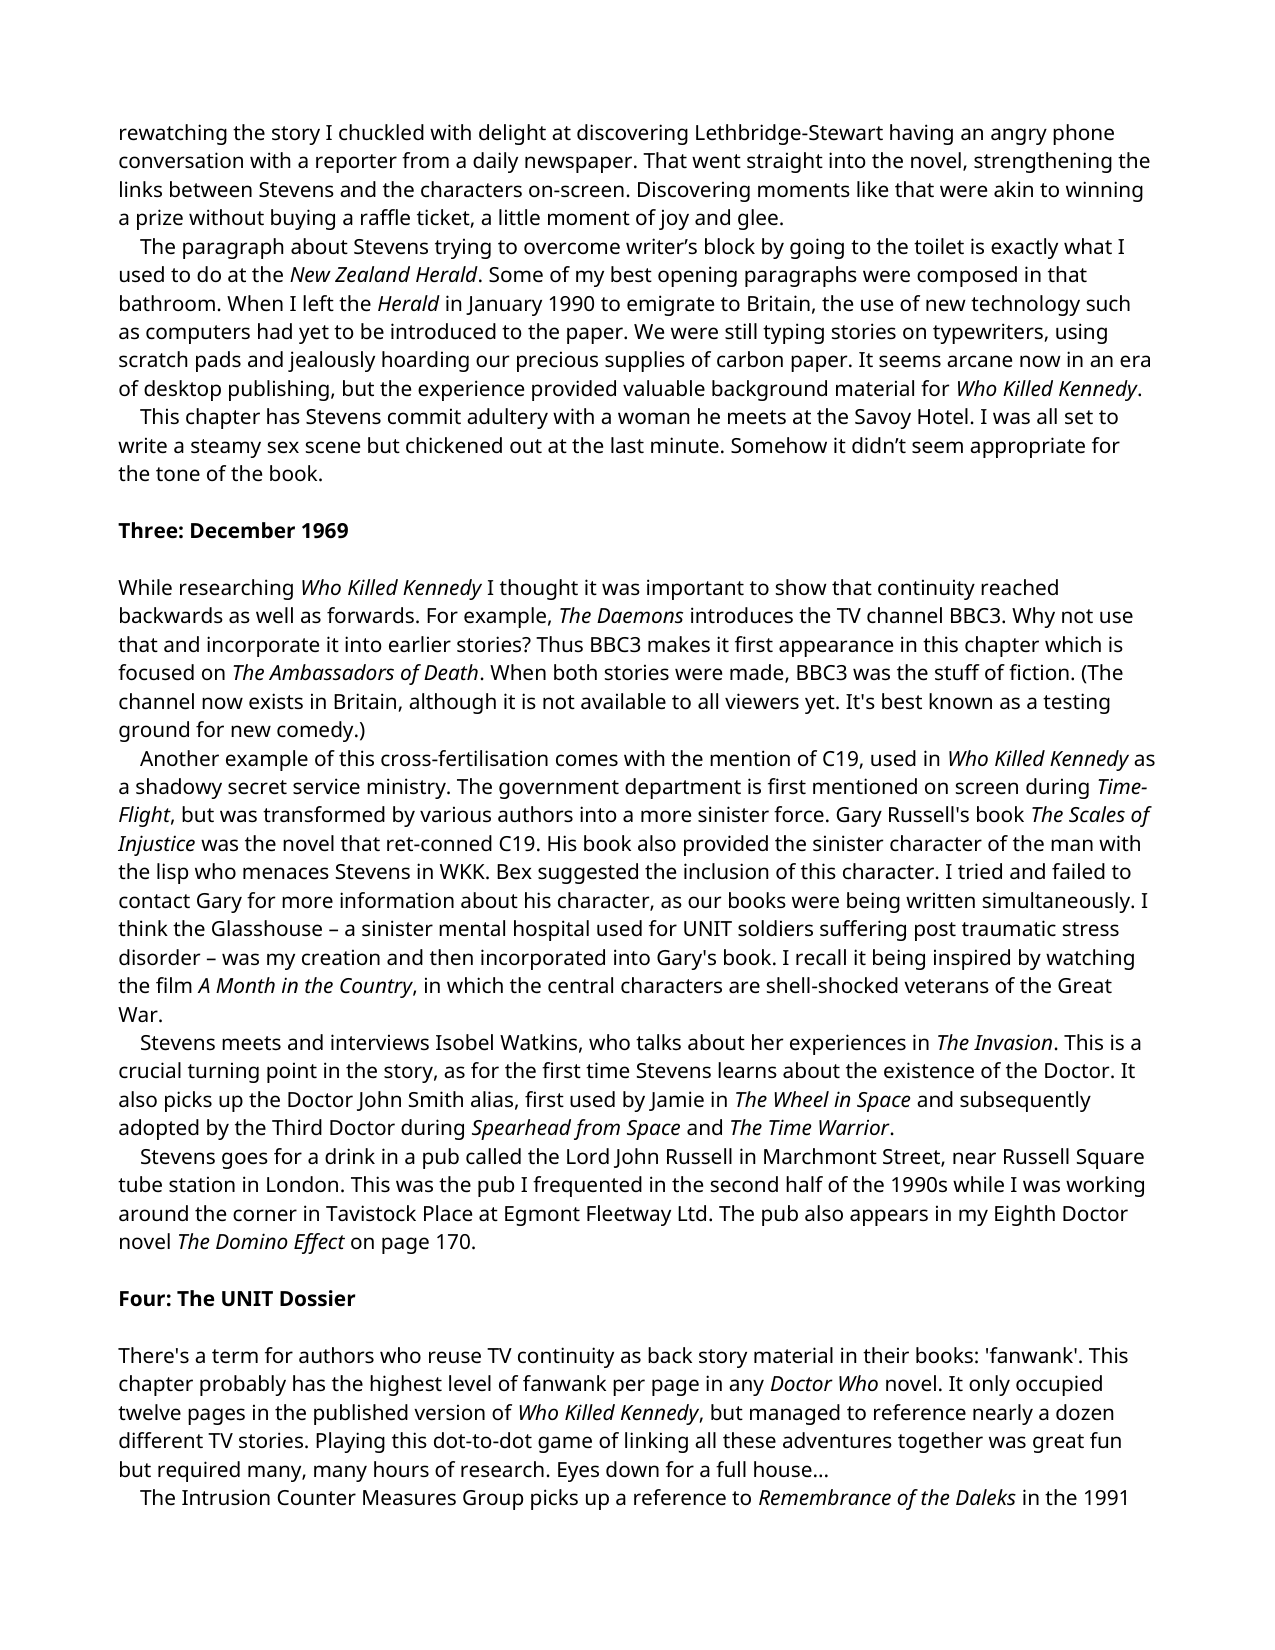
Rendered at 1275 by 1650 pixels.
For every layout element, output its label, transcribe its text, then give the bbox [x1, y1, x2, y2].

text There's a term for authors who reuse TV continuity as back story material in their books: 'fanwank'. This chapter probably has the highest level of fanwank per page in any Doctor Who novel. It only occupied twelve pages in the published version of Who Killed Kennedy, but managed to reference nearly a dozen different TV stories. Playing this dot-to-dot game of linking all these adventures together was great fun but required many, many hours of research. Eyes down for a full house... [118, 1341, 1157, 1483]
text The paragraph about Stevens trying to overcome writer’s block by going to the toilet is exactly what I used to do at the New Zealand Herald. Some of my best opening paragraphs were composed in that bathroom. When I left the Herald in January 1990 to emigrate to Britain, the use of new technology such as computers had yet to be introduced to the paper. We were still typing stories on typewriters, using scratch pads and jealously hoarding our precious supplies of carbon paper. It seems arcane now in an era of desktop publishing, but the experience provided valuable background material for Who Killed Kennedy. [118, 232, 1157, 402]
text Stevens goes for a drink in a pub called the Lord John Russell in Marchmont Street, near Russell Square tube station in London. This was the pub I frequented in the second half of the 1990s while I was working around the corner in Tavistock Place at Egmont Fleetway Ltd. The pub also appears in my Eighth Doctor novel The Domino Effect on page 170. [118, 1142, 1157, 1256]
text While researching Who Killed Kennedy I thought it was important to show that continuity reached backwards as well as forwards. For example, The Daemons introduces the TV channel BBC3. Why not use that and incorporate it into earlier stories? Thus BBC3 makes it first appearance in this chapter which is focused on The Ambassadors of Death. When both stories were made, BBC3 was the stuff of fiction. (The channel now exists in Britain, although it is not available to all viewers yet. It's best known as a testing ground for new comedy.) [118, 573, 1157, 744]
text Another example of this cross-fertilisation comes with the mention of C19, used in Who Killed Kennedy as a shadowy secret service ministry. The government department is first mentioned on screen during Time-Flight, but was transformed by various authors into a more sinister force. Gary Russell's book The Scales of Injustice was the novel that ret-conned C19. His book also provided the sinister character of the man with the lisp who menaces Stevens in WKK. Bex suggested the inclusion of this character. I tried and failed to contact Gary for more information about his character, as our books were being written simultaneously. I think the Glasshouse – a sinister mental hospital used for UNIT soldiers suffering post traumatic stress disorder – was my creation and then incorporated into Gary's book. I recall it being inspired by watching the film A Month in the Country, in which the central characters are shell-shocked veterans of the Great War. [118, 744, 1157, 1028]
text rewatching the story I chuckled with delight at discovering Lethbridge-Stewart having an angry phone conversation with a reporter from a daily newspaper. That went straight into the novel, strengthening the links between Stevens and the characters on-screen. Discovering moments like that were akin to winning a prize without buying a raffle ticket, a little moment of joy and glee. [118, 118, 1157, 232]
text Stevens meets and interviews Isobel Watkins, who talks about her experiences in The Invasion. This is a crucial turning point in the story, as for the first time Stevens learns about the existence of the Doctor. It also picks up the Doctor John Smith alias, first used by Jamie in The Wheel in Space and subsequently adopted by the Third Doctor during Spearhead from Space and The Time Warrior. [118, 1028, 1157, 1142]
text Four: The UNIT Dossier [118, 1284, 1157, 1312]
text Three: December 1969 [118, 516, 1157, 545]
text The Intrusion Counter Measures Group picks up a reference to Remembrance of the Daleks in the 1991 [118, 1483, 1157, 1512]
text This chapter has Stevens commit adultery with a woman he meets at the Savoy Hotel. I was all set to write a steamy sex scene but chickened out at the last minute. Somehow it didn’t seem appropriate for the tone of the book. [118, 402, 1157, 488]
